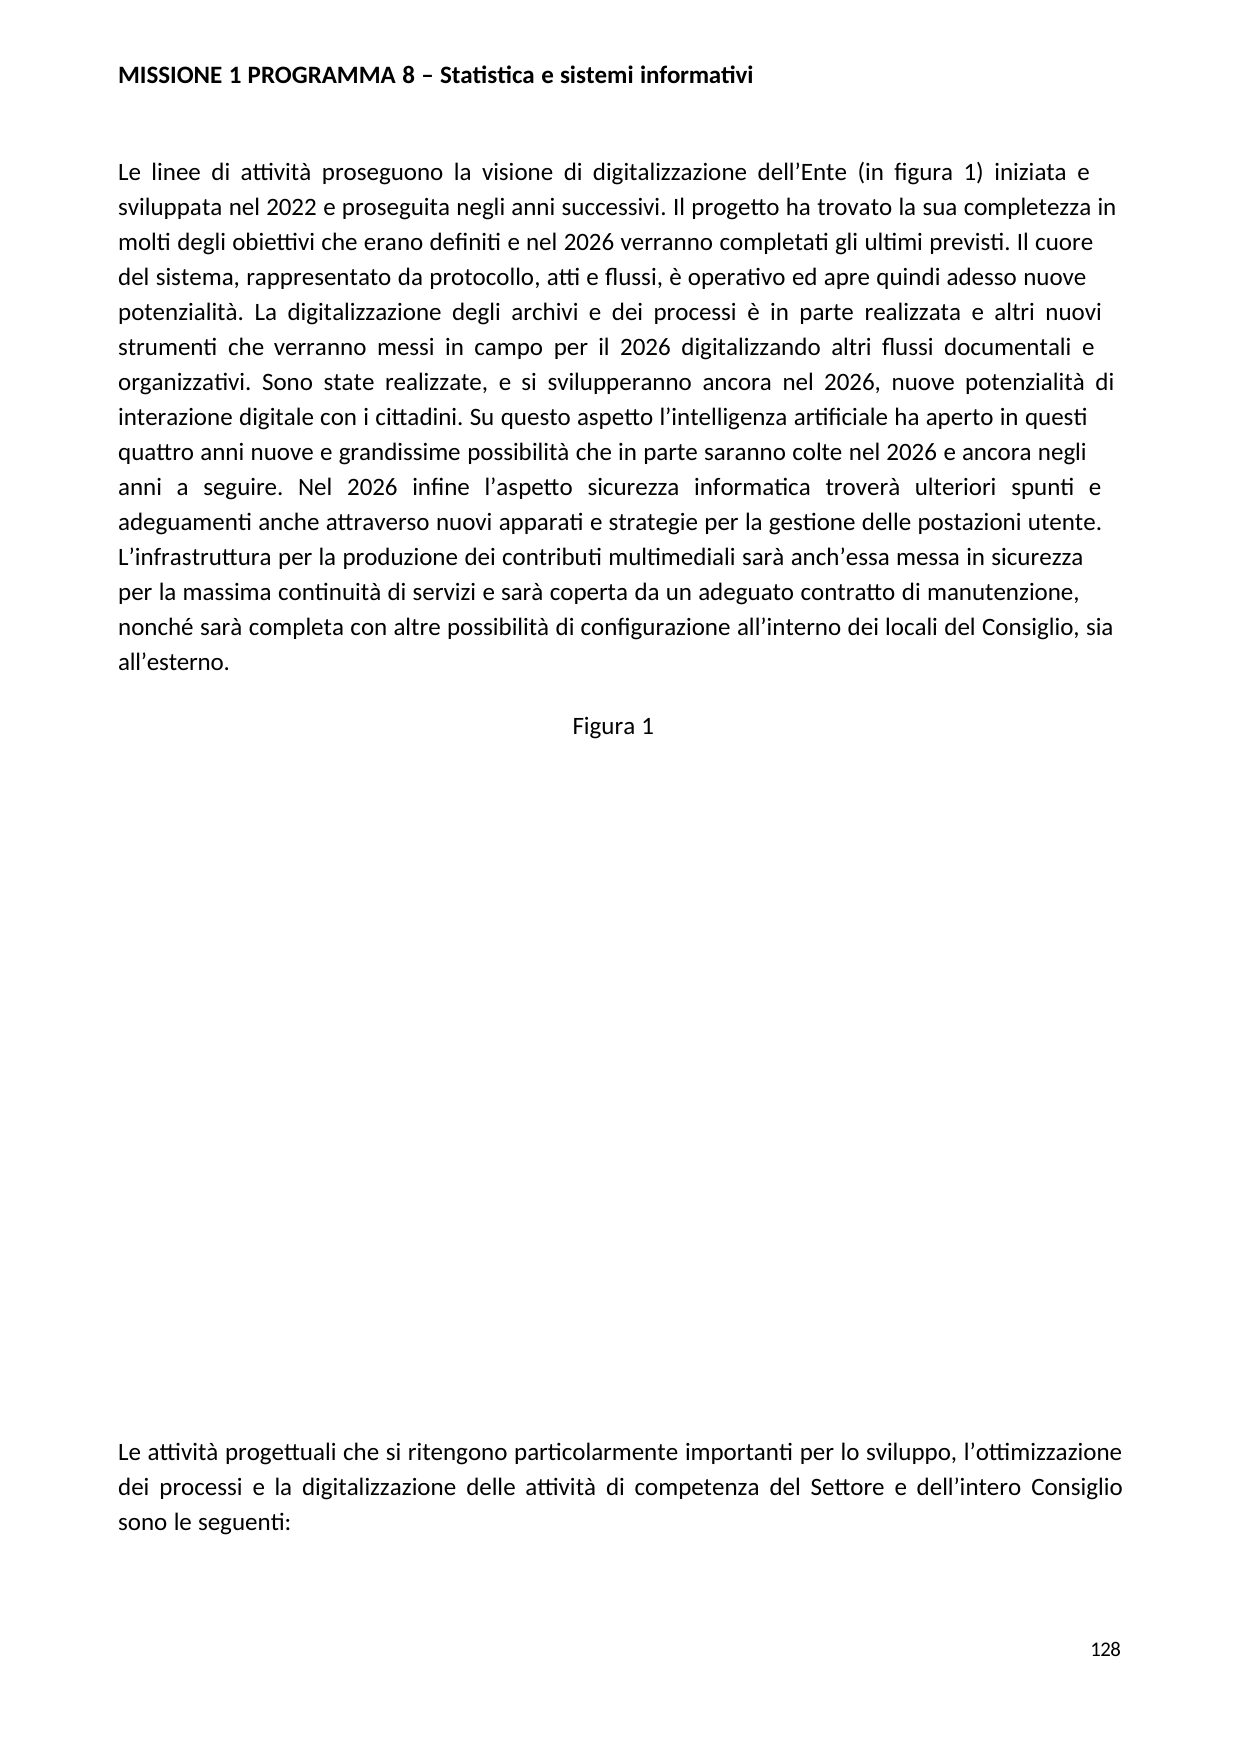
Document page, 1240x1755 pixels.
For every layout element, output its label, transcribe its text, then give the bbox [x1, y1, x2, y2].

text Le attività progettuali che si ritengono particolarmente importanti per lo sviluppo, l’ottimizzazione dei processi e la digitalizzazione delle attività di competenza del Settore e dell’intero Consiglio sono le seguenti: [118, 1436, 1123, 1536]
subtitle MISSIONE 1 PROGRAMMA 8 – Statistica e sistemi informativi [118, 59, 1210, 89]
text Figura 1 [74, 710, 1153, 741]
text Le linee di attività proseguono la visione di digitalizzazione dell’Ente (in figura 1) iniziata e sviluppata nel 2022 e proseguita negli anni successivi. Il progetto ha trovato la sua completezza in molti degli obiettivi che erano definiti e nel 2026 verranno completati gli ultimi previsti. Il cuore del sistema, rappresentato da protocollo, atti e flussi, è operativo ed apre quindi adesso nuove potenzialità. La digitalizzazione degli archivi e dei processi è in parte realizzata e altri nuovi strumenti che verranno messi in campo per il 2026 digitalizzando altri flussi documentali e organizzativi. Sono state realizzate, e si svilupperanno ancora nel 2026, nuove potenzialità di interazione digitale con i cittadini. Su questo aspetto l’intelligenza artificiale ha aperto in questi quattro anni nuove e grandissime possibilità che in parte saranno colte nel 2026 e ancora negli anni a seguire. Nel 2026 infine l’aspetto sicurezza informatica troverà ulteriori spunti e adeguamenti anche attraverso nuovi apparati e strategie per la gestione delle postazioni utente. L’infrastruttura per la produzione dei contributi multimediali sarà anch’essa messa in sicurezza per la massima continuità di servizi e sarà coperta da un adeguato contratto di manutenzione, nonché sarà completa con altre possibilità di configurazione all’interno dei locali del Consiglio, sia all’esterno. [118, 156, 1121, 677]
